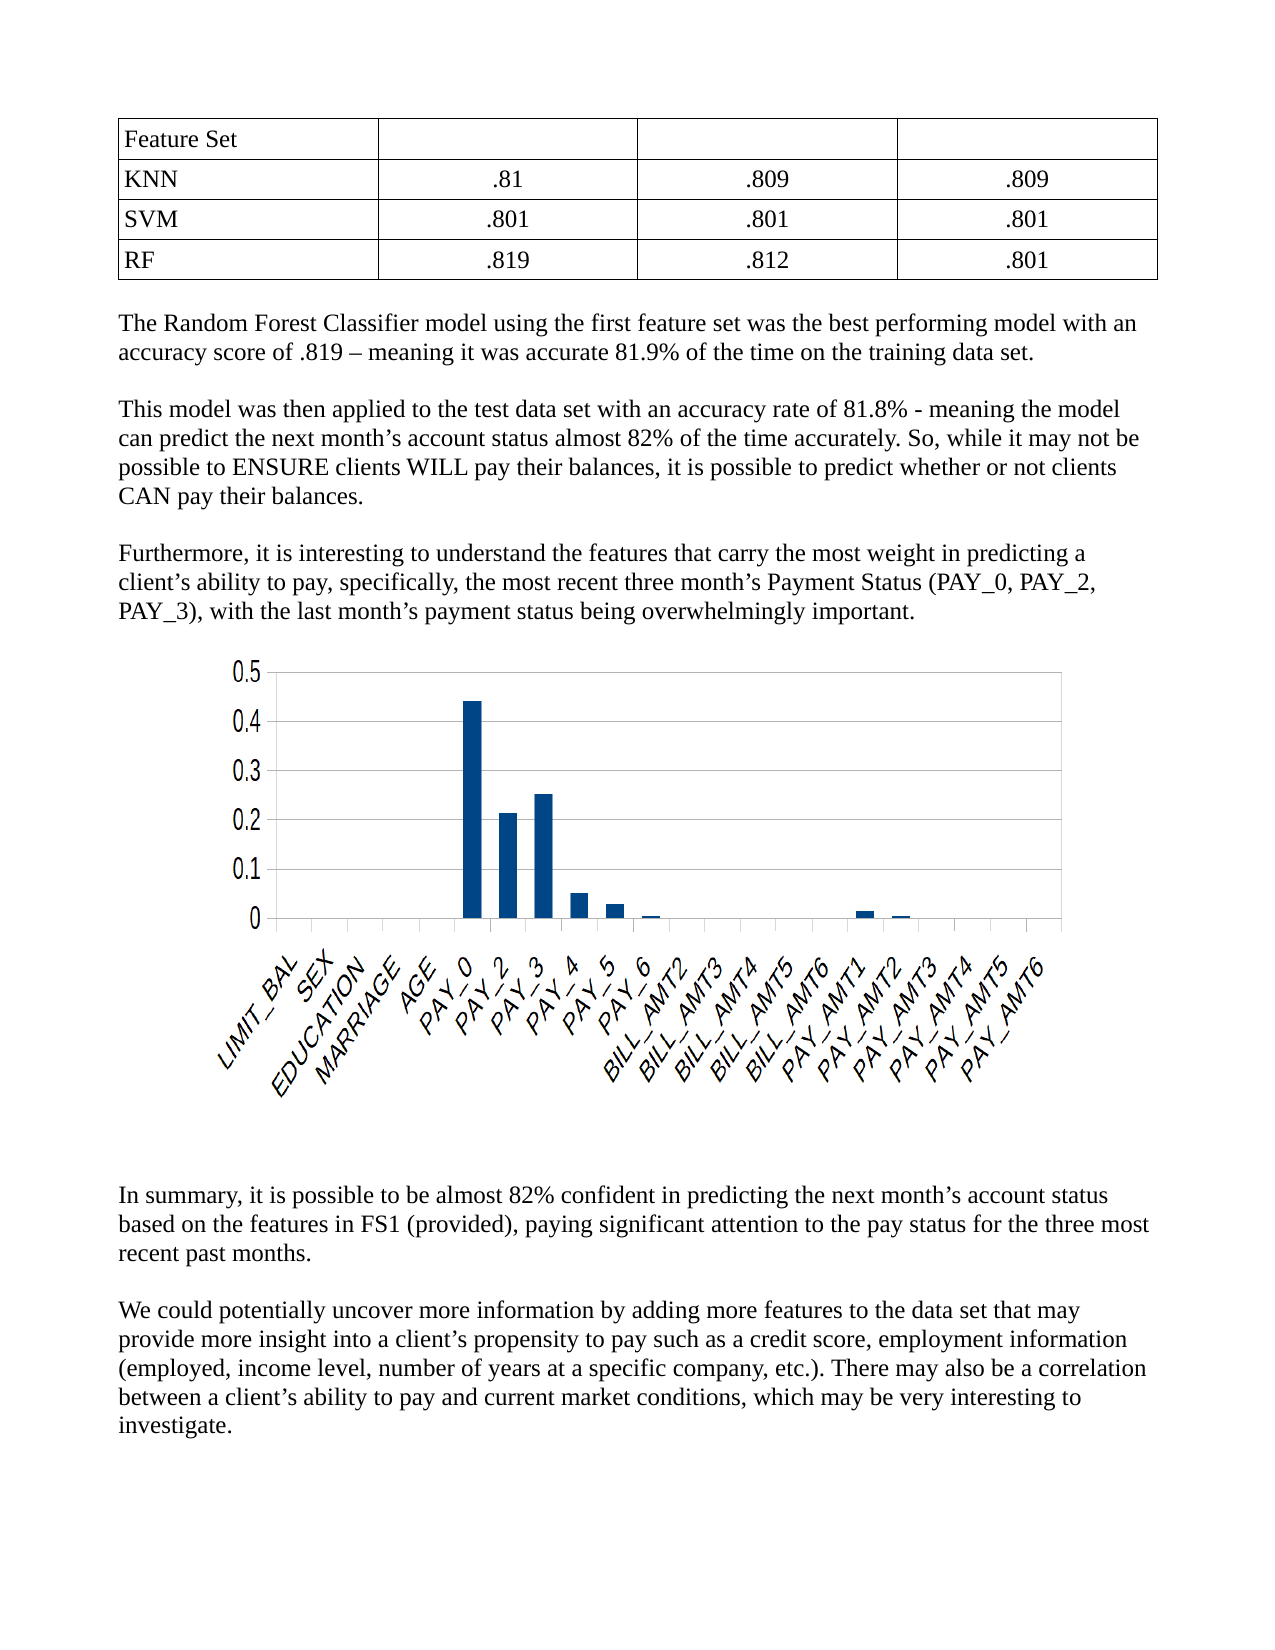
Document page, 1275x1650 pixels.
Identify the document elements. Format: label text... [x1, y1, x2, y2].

text The Random Forest Classifier model using the first feature set was the best performing model with an accuracy score of .819 – meaning it was accurate 81.9% of the time on the training data set. [118, 308, 1157, 366]
table_cell .809 [638, 160, 897, 199]
text In summary, it is possible to be almost 82% confident in predicting the next month’s account status based on the features in FS1 (provided), paying significant attention to the pay status for the three most recent past months. [118, 1181, 1157, 1267]
table_cell .801 [379, 200, 637, 239]
text This model was then applied to the test data set with an accuracy rate of 81.8% - meaning the model can predict the next month’s account status almost 82% of the time accurately. So, while it may not be possible to ENSURE clients WILL pay their balances, it is possible to predict whether or not clients CAN pay their balances. [118, 394, 1157, 509]
table_header [638, 119, 897, 158]
text Furthermore, it is interesting to understand the features that carry the most weight in predicting a client’s ability to pay, specifically, the most recent three month’s Payment Status (PAY_0, PAY_2, PAY_3), with the last month’s payment status being overwhelmingly important. [118, 538, 1157, 624]
table_cell .81 [379, 160, 637, 199]
table_cell .801 [898, 200, 1157, 239]
table_cell .809 [898, 160, 1157, 199]
table_cell SVM [119, 200, 378, 239]
table_cell .801 [638, 200, 897, 239]
table_header [898, 119, 1157, 158]
picture [213, 653, 1062, 1123]
text We could potentially uncover more information by adding more features to the data set that may provide more insight into a client’s propensity to pay such as a credit score, employment information (employed, income level, number of years at a specific company, etc.). There may also be a correlation between a client’s ability to pay and current market conditions, which may be very interesting to investigate. [118, 1296, 1157, 1439]
table_header Feature Set [119, 119, 378, 158]
table_cell RF [119, 240, 378, 279]
table_cell .801 [898, 240, 1157, 279]
table_cell KNN [119, 160, 378, 199]
table_cell .819 [379, 240, 637, 279]
table_cell .812 [638, 240, 897, 279]
table_header [379, 119, 637, 158]
